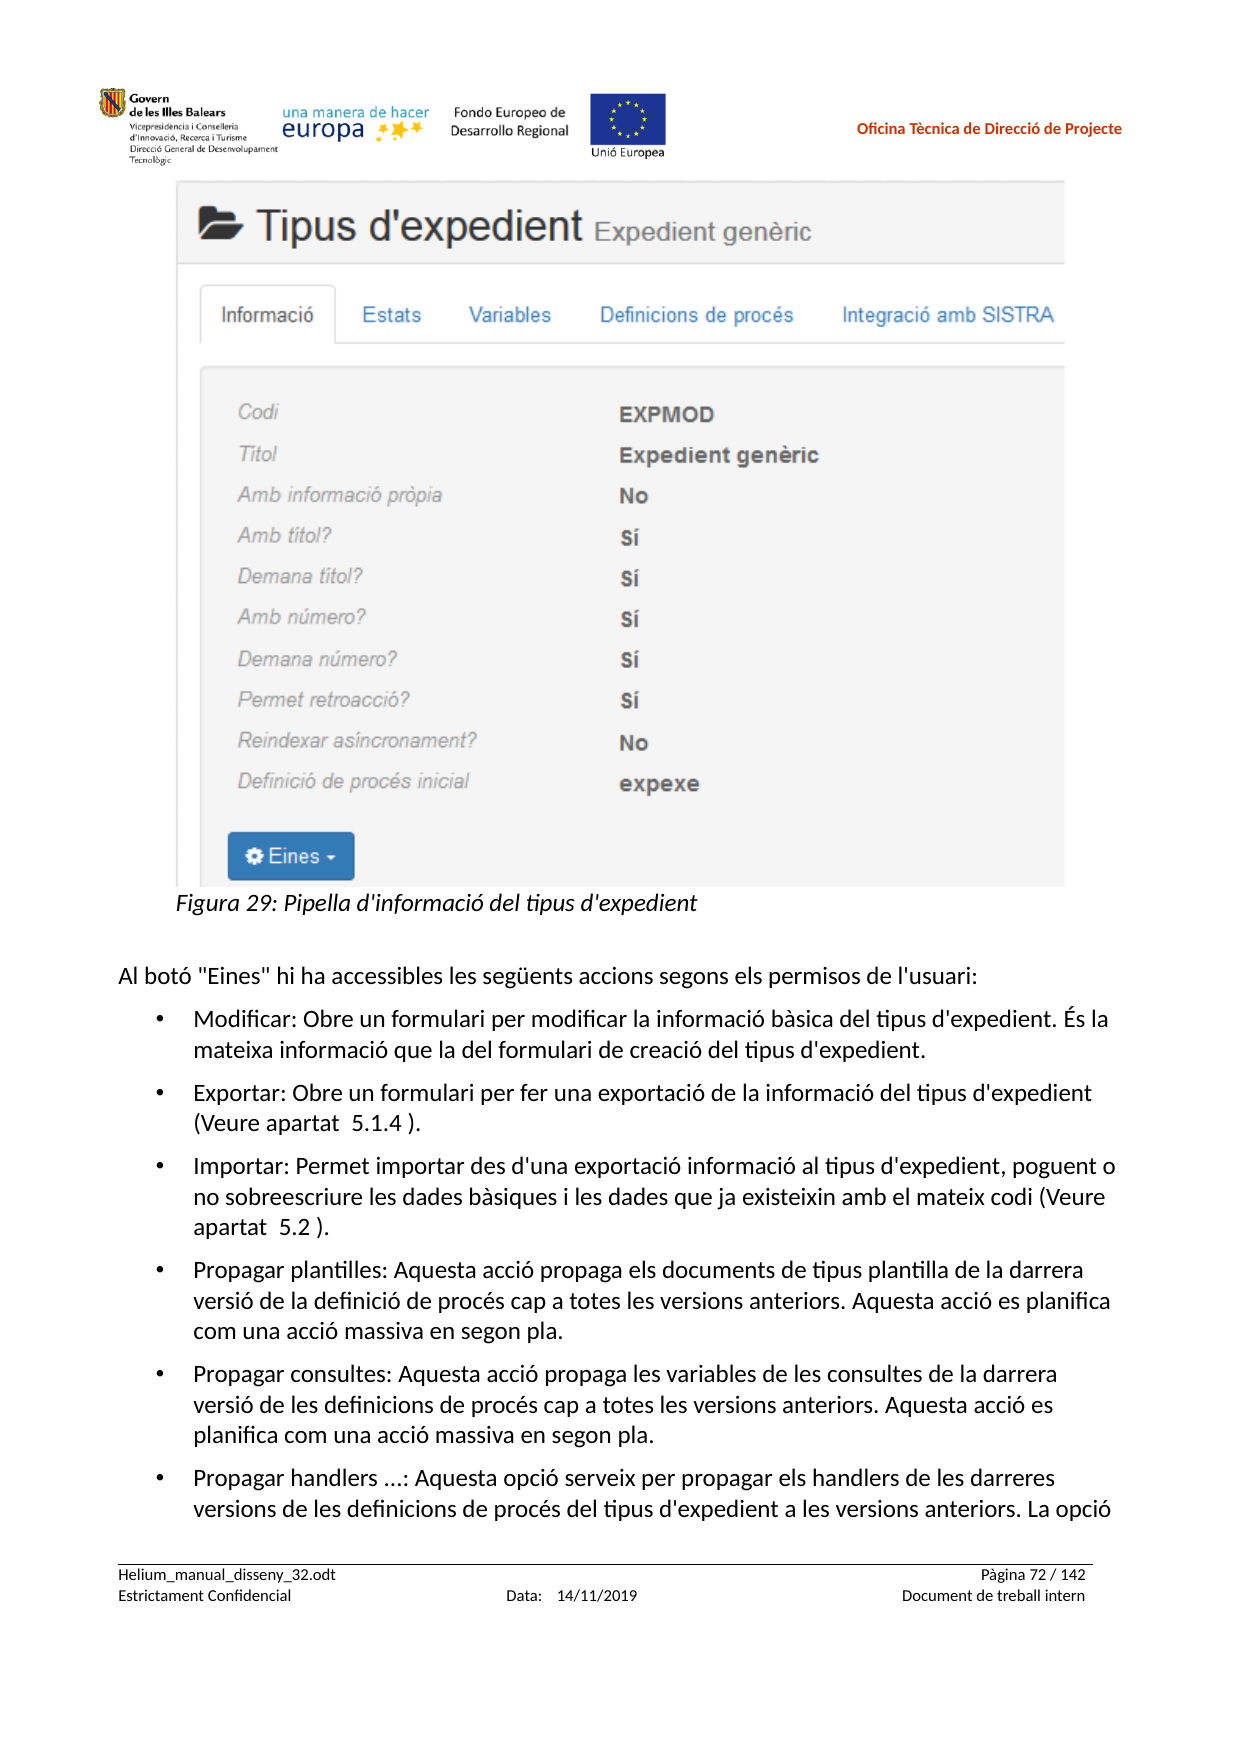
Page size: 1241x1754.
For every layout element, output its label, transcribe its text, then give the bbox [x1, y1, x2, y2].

list Exportar: Obre un formulari per fer una exportació de la informació del tipus d'expedient (Veure apartat 5.1.4). [156, 1077, 1122, 1138]
picture [175, 180, 1065, 887]
picture [99, 87, 668, 166]
list Propagar consultes: Aquesta acció propaga les variables de les consultes de la darrera versió de les definicions de procés cap a totes les versions anteriors. Aquesta acció es planifica com una acció massiva en segon pla. [156, 1358, 1122, 1450]
text Figura 29: Pipella d'informació del tipus d'expedient [176, 887, 1065, 917]
list Importar: Permet importar des d'una exportació informació al tipus d'expedient, poguent o no sobreescriure les dades bàsiques i les dades que ja existeixin amb el mateix codi (Veure apartat 5.2). [156, 1150, 1122, 1242]
list Propagar plantilles: Aquesta acció propaga els documents de tipus plantilla de la darrera versió de la definició de procés cap a totes les versions anteriors. Aquesta acció es planifica com una acció massiva en segon pla. [156, 1254, 1122, 1346]
text Al botó "Eines" hi ha accessibles les següents accions segons els permisos de l'usuari: [118, 960, 1122, 991]
list Propagar handlers ...: Aquesta opció serveix per propagar els handlers de les darreres versions de les definicions de procés del tipus d'expedient a les versions anteriors. La opció [156, 1462, 1122, 1523]
list Modificar: Obre un formulari per modificar la informació bàsica del tipus d'expedient. És la mateixa informació que la del formulari de creació del tipus d'expedient. [156, 1003, 1122, 1064]
